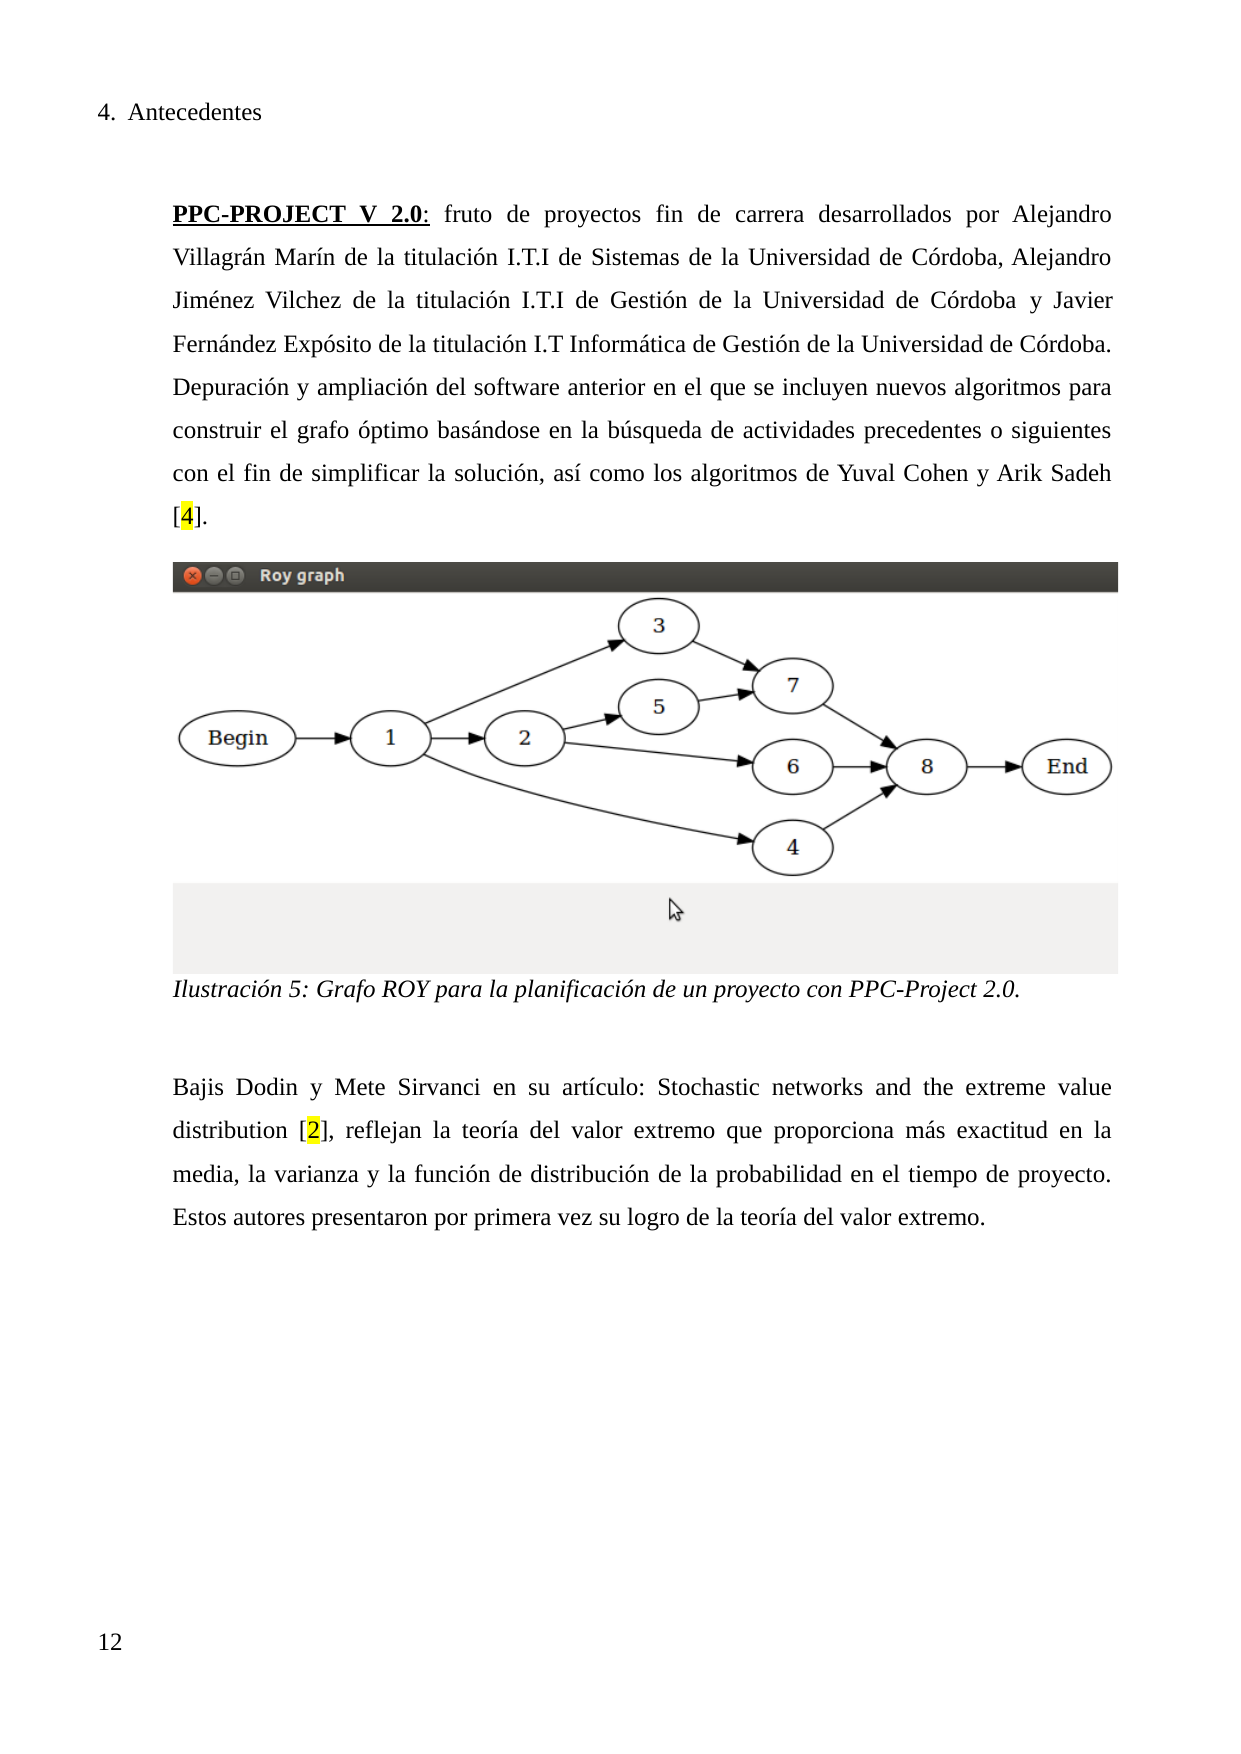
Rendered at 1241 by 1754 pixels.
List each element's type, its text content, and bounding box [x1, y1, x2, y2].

picture [172, 562, 1119, 974]
list Ilustración 5: Grafo ROY para la planificación de un proyecto con PPC-Project 2.0. [173, 974, 1118, 1002]
list Bajis Dodin y Mete Sirvanci en su artículo: Stochastic networks and the extreme value distribution [2], reflejan la teoría del valor extremo que proporciona más exactitud en la media, la varianza y la función de distribución de la probabilidad en el tiempo de proyecto. Estos autores presentaron por primera vez su logro de la teoría del valor extremo. [135, 1072, 1113, 1231]
list PPC-PROJECT V 2.0: fruto de proyectos fin de carrera desarrollados por Alejandro Villagrán Marín de la titulación I.T.I de Sistemas de la Universidad de Córdoba, Alejandro Jiménez Vilchez de la titulación I.T.I de Gestión de la Universidad de Córdoba y Javier Fernández Expósito de la titulación I.T Informática de Gestión de la Universidad de Córdoba. Depuración y ampliación del software anterior en el que se incluyen nuevos algoritmos para construir el grafo óptimo basándose en la búsqueda de actividades precedentes o siguientes con el fin de simplificar la solución, así como los algoritmos de Yuval Cohen y Arik Sadeh [4]. [135, 199, 1113, 530]
